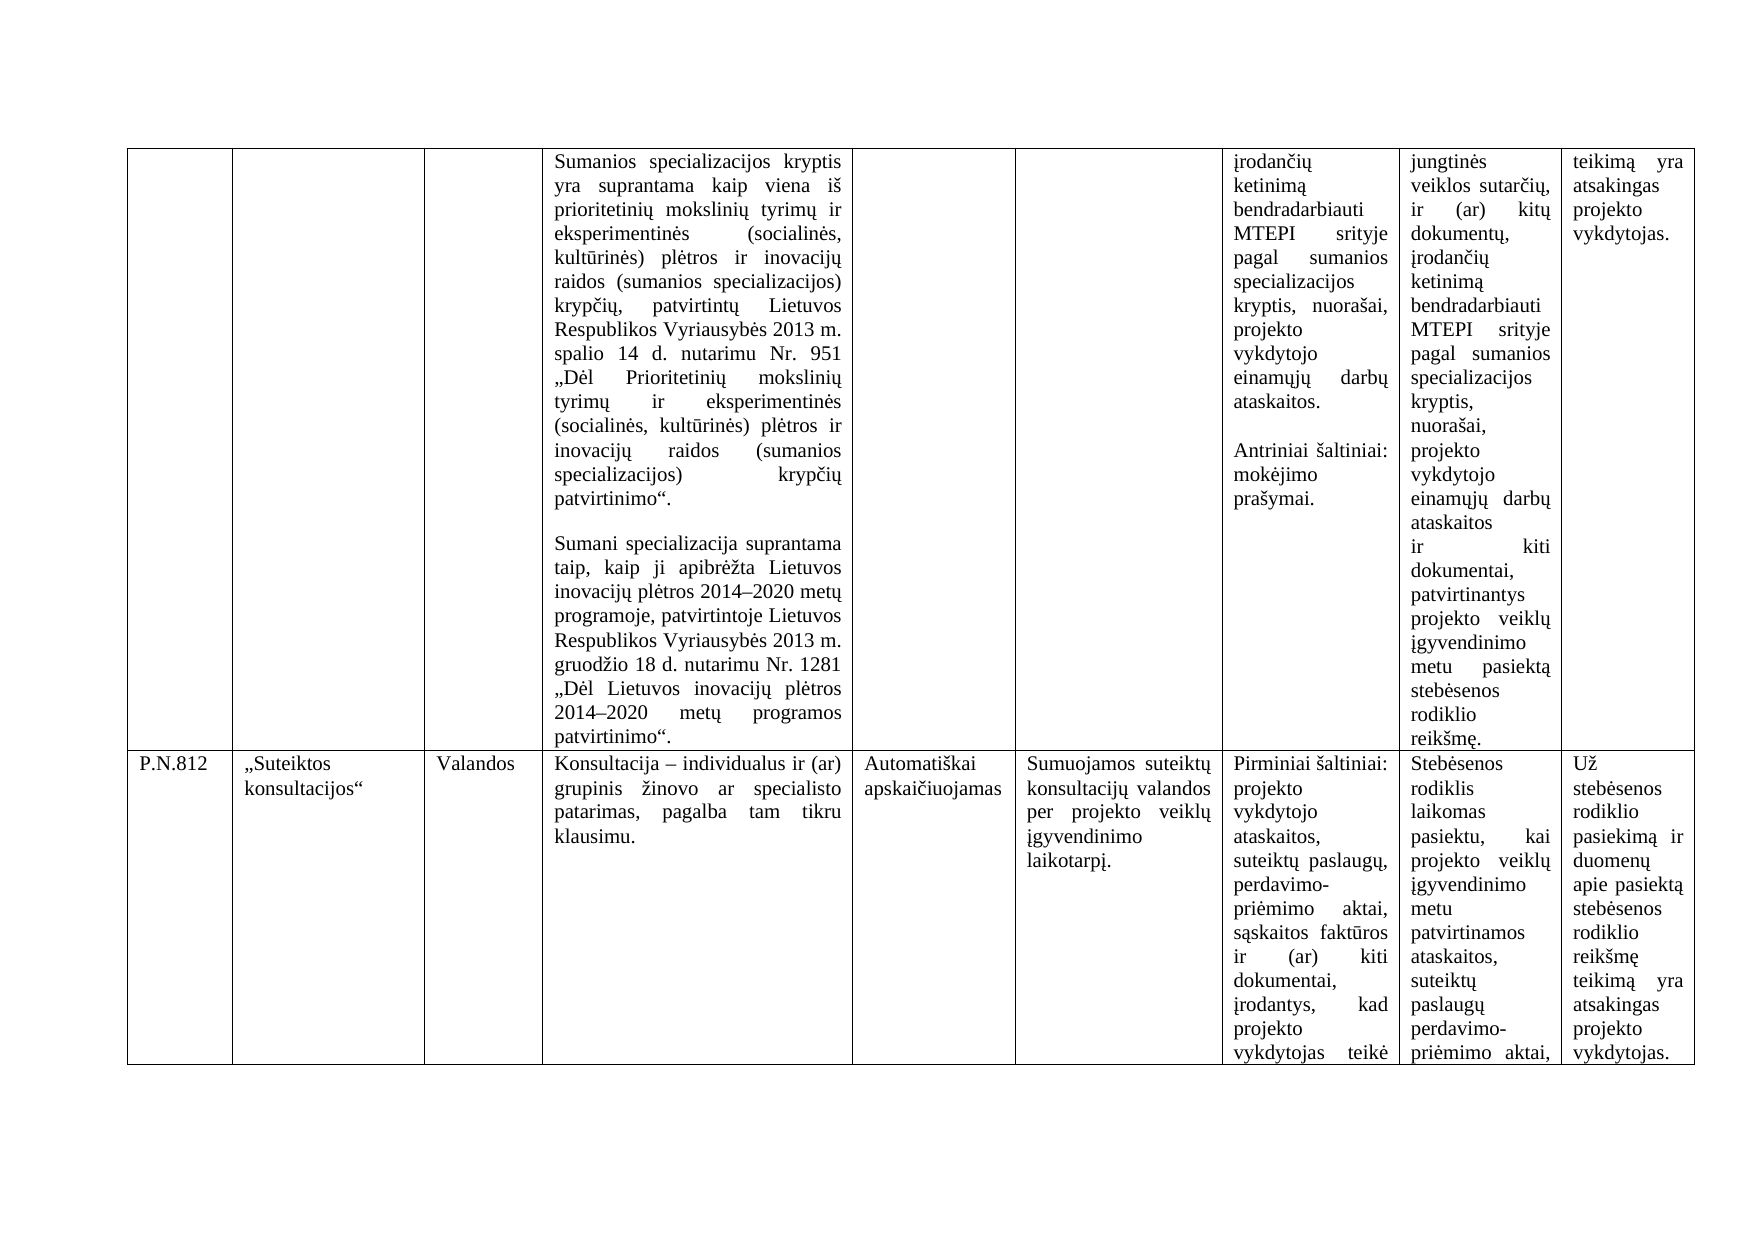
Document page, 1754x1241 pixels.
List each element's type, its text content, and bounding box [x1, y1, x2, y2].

table_cell [425, 149, 542, 750]
table_cell [853, 149, 1015, 750]
table_cell „Suteiktos konsultacijos“ [233, 751, 424, 1064]
table_cell [1016, 149, 1222, 750]
table_cell [128, 149, 232, 750]
table_cell Konsultacija – individualus ir (ar) grupinis žinovo ar specialisto patarimas, pagalba tam tikru klausimu. [543, 751, 852, 1064]
table_cell Sumanios specializacijos kryptis yra suprantama kaip viena iš prioritetinių mokslinių tyrimų ir eksperimentinės (socialinės, kultūrinės) plėtros ir inovacijų raidos (sumanios specializacijos) krypčių, patvirtintų Lietuvos Respublikos Vyriausybės 2013 m. spalio 14 d. nutarimu Nr. 951 „Dėl Prioritetinių mokslinių tyrimų ir eksperimentinės (socialinės, kultūrinės) plėtros ir inovacijų raidos (sumanios specializacijos) krypčių patvirtinimo“. Sumani specializacija suprantama taip, kaip ji apibrėžta Lietuvos inovacijų plėtros 2014–2020 metų programoje, patvirtintoje Lietuvos Respublikos Vyriausybės 2013 m. gruodžio 18 d. nutarimu Nr. 1281 „Dėl Lietuvos inovacijų plėtros 2014–2020 metų programos patvirtinimo“. [543, 149, 852, 750]
table_cell Valandos [425, 751, 542, 1064]
table_cell Už stebėsenos rodiklio pasiekimą ir duomenų apie pasiektą stebėsenos rodiklio reikšmę teikimą yra atsakingas projekto vykdytojas. [1562, 751, 1694, 1064]
table_cell įrodančių ketinimą bendradarbiauti MTEPI srityje pagal sumanios specializacijos kryptis, nuorašai, projekto vykdytojo einamųjų darbų ataskaitos. Antriniai šaltiniai: mokėjimo prašymai. [1223, 149, 1399, 750]
table_cell P.N.812 [128, 751, 232, 1064]
table_cell [233, 149, 424, 750]
table_cell Pirminiai šaltiniai: projekto vykdytojo ataskaitos, suteiktų paslaugų, perdavimo-priėmimo aktai, sąskaitos faktūros ir (ar) kiti dokumentai, įrodantys, kad projekto vykdytojas teikė [1223, 751, 1399, 1064]
table_cell teikimą yra atsakingas projekto vykdytojas. [1562, 149, 1694, 750]
table_cell Automatiškai apskaičiuojamas [853, 751, 1015, 1064]
table_cell jungtinės veiklos sutarčių, ir (ar) kitų dokumentų, įrodančių ketinimą bendradarbiauti MTEPI srityje pagal sumanios specializacijos kryptis, nuorašai, projekto vykdytojo einamųjų darbų ataskaitos ir kiti dokumentai, patvirtinantys projekto veiklų įgyvendinimo metu pasiektą stebėsenos rodiklio reikšmę. [1400, 149, 1561, 750]
table_cell Sumuojamos suteiktų konsultacijų valandos per projekto veiklų įgyvendinimo laikotarpį. [1016, 751, 1222, 1064]
table_cell Stebėsenos rodiklis laikomas pasiektu, kai projekto veiklų įgyvendinimo metu patvirtinamos ataskaitos, suteiktų paslaugų perdavimo-priėmimo aktai, [1400, 751, 1561, 1064]
